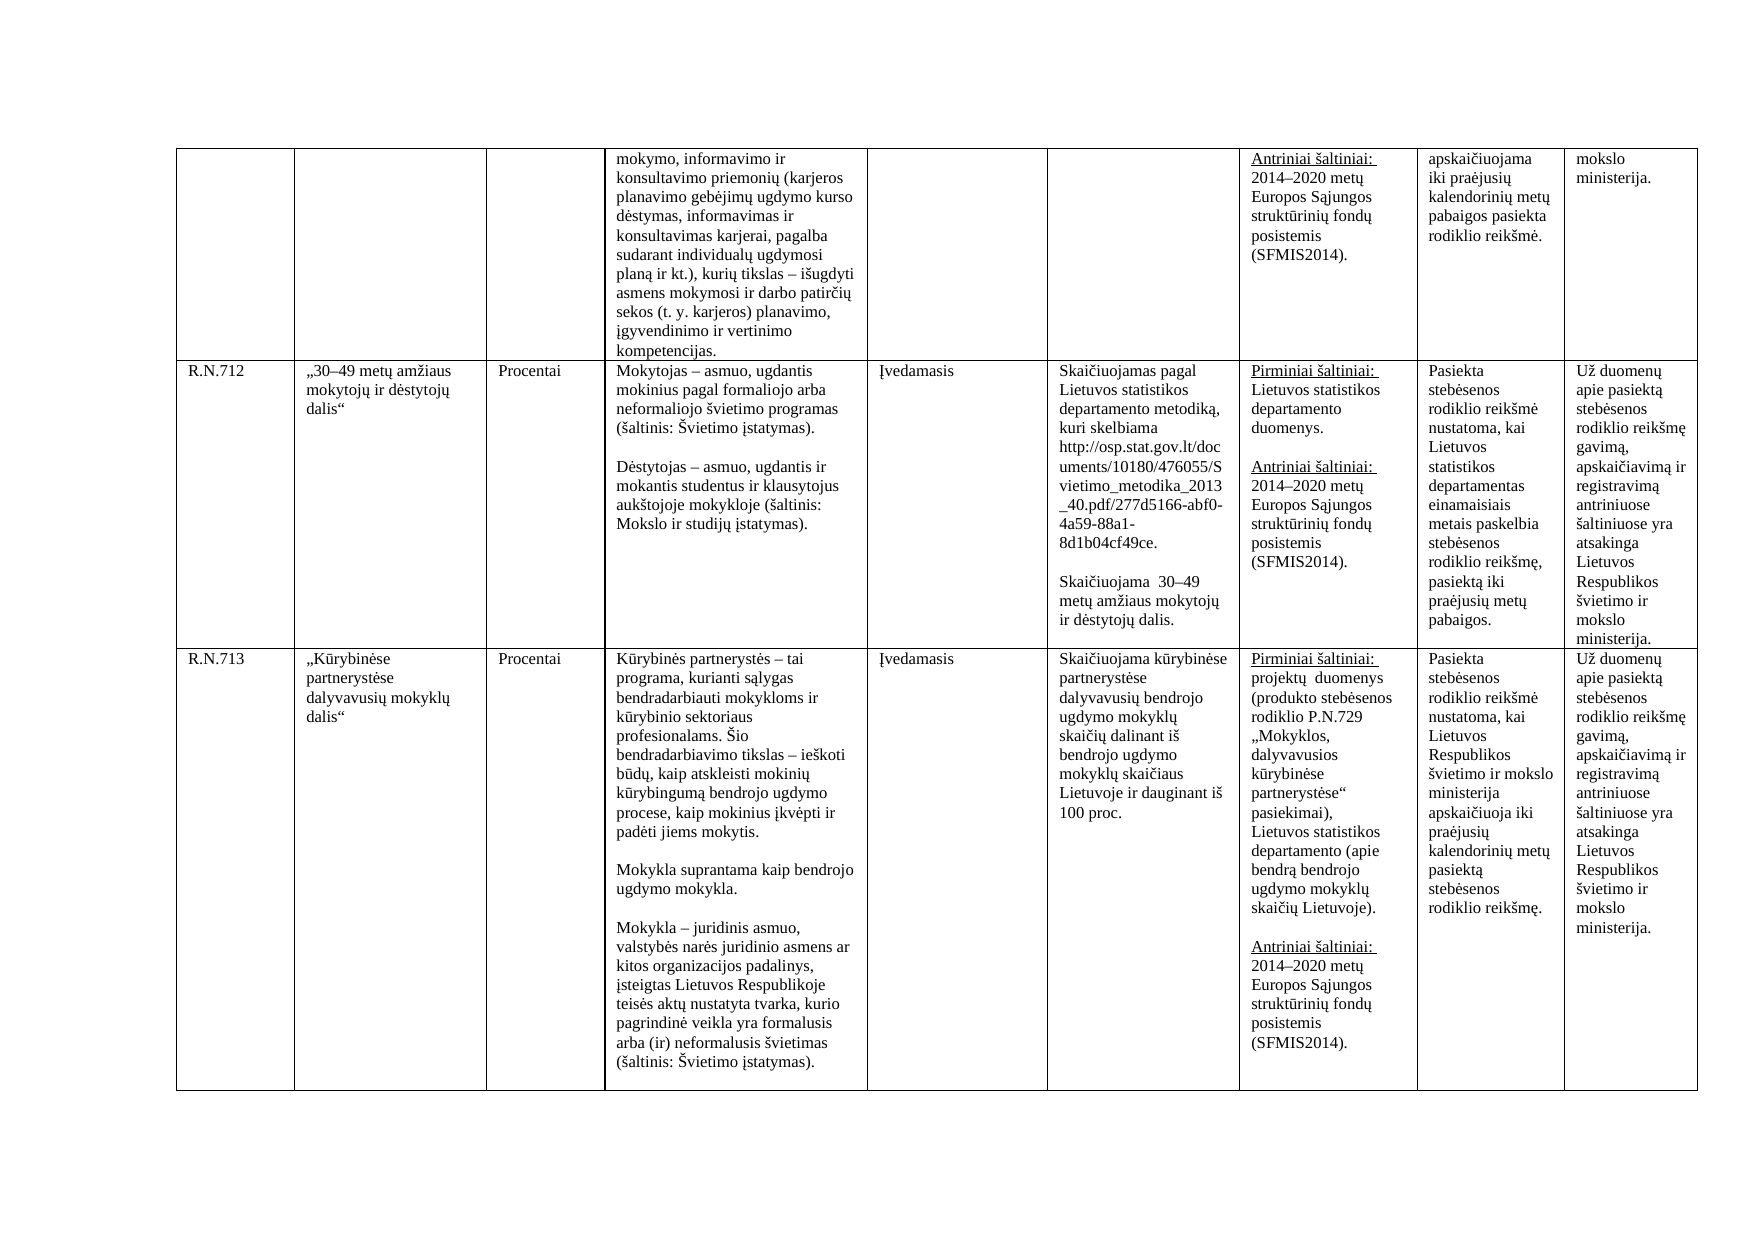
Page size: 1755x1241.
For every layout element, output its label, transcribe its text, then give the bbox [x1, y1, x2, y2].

table_cell „Kūrybinėse partnerystėse dalyvavusių mokyklų dalis“ [295, 649, 486, 1090]
table_cell Pirminiai šaltiniai: Lietuvos statistikos departamento duomenys. Antriniai šaltiniai: 2014–2020 metų Europos Sąjungos struktūrinių fondų posistemis (SFMIS2014). [1240, 361, 1417, 648]
table_cell apskaičiuojama iki praėjusių kalendorinių metų pabaigos pasiekta rodiklio reikšmė. [1418, 149, 1564, 359]
table_cell Pasiekta stebėsenos rodiklio reikšmė nustatoma, kai Lietuvos Respublikos švietimo ir mokslo ministerija apskaičiuoja iki praėjusių kalendorinių metų pasiektą stebėsenos rodiklio reikšmę. [1418, 649, 1564, 1090]
table_cell Pasiekta stebėsenos rodiklio reikšmė nustatoma, kai Lietuvos statistikos departamentas einamaisiais metais paskelbia stebėsenos rodiklio reikšmę, pasiektą iki praėjusių metų pabaigos. [1418, 361, 1564, 648]
table_cell [177, 149, 294, 359]
table_cell Skaičiuojamas pagal Lietuvos statistikos departamento metodiką, kuri skelbiama http://osp.stat.gov.lt/documents/10180/476055/Svietimo_metodika_2013_40.pdf/277d5166-abf0-4a59-88a1-8d1b04cf49ce. Skaičiuojama 30–49 metų amžiaus mokytojų ir dėstytojų dalis. [1048, 361, 1239, 648]
table_cell Procentai [487, 649, 604, 1090]
table_cell Pirminiai šaltiniai: projektų duomenys (produkto stebėsenos rodiklio P.N.729 „Mokyklos, dalyvavusios kūrybinėse partnerystėse“ pasiekimai), Lietuvos statistikos departamento (apie bendrą bendrojo ugdymo mokyklų skaičių Lietuvoje). Antriniai šaltiniai: 2014–2020 metų Europos Sąjungos struktūrinių fondų posistemis (SFMIS2014). [1240, 649, 1417, 1090]
table_cell „30–49 metų amžiaus mokytojų ir dėstytojų dalis“ [295, 361, 486, 648]
table_cell Skaičiuojama kūrybinėse partnerystėse dalyvavusių bendrojo ugdymo mokyklų skaičių dalinant iš bendrojo ugdymo mokyklų skaičiaus Lietuvoje ir dauginant iš 100 proc. [1048, 649, 1239, 1090]
table_cell Kūrybinės partnerystės – tai programa, kurianti sąlygas bendradarbiauti mokykloms ir kūrybinio sektoriaus profesionalams. Šio bendradarbiavimo tikslas – ieškoti būdų, kaip atskleisti mokinių kūrybingumą bendrojo ugdymo procese, kaip mokinius įkvėpti ir padėti jiems mokytis. Mokykla suprantama kaip bendrojo ugdymo mokykla. Mokykla – juridinis asmuo, valstybės narės juridinio asmens ar kitos organizacijos padalinys, įsteigtas Lietuvos Respublikoje teisės aktų nustatyta tvarka, kurio pagrindinė veikla yra formalusis arba (ir) neformalusis švietimas (šaltinis: Švietimo įstatymas). [606, 649, 867, 1090]
table_cell R.N.712 [177, 361, 294, 648]
table_cell mokslo ministerija. [1565, 149, 1697, 359]
table_cell R.N.713 [177, 649, 294, 1090]
table_cell [1048, 149, 1239, 359]
table_cell [868, 149, 1047, 359]
table_cell Mokytojas – asmuo, ugdantis mokinius pagal formaliojo arba neformaliojo švietimo programas (šaltinis: Švietimo įstatymas). Dėstytojas – asmuo, ugdantis ir mokantis studentus ir klausytojus aukštojoje mokykloje (šaltinis: Mokslo ir studijų įstatymas). [606, 361, 867, 648]
table_cell Antriniai šaltiniai: 2014–2020 metų Europos Sąjungos struktūrinių fondų posistemis (SFMIS2014). [1240, 149, 1417, 359]
table_cell Įvedamasis [868, 361, 1047, 648]
table_cell Už duomenų apie pasiektą stebėsenos rodiklio reikšmę gavimą, apskaičiavimą ir registravimą antriniuose šaltiniuose yra atsakinga Lietuvos Respublikos švietimo ir mokslo ministerija. [1565, 649, 1697, 1090]
table_cell Už duomenų apie pasiektą stebėsenos rodiklio reikšmę gavimą, apskaičiavimą ir registravimą antriniuose šaltiniuose yra atsakinga Lietuvos Respublikos švietimo ir mokslo ministerija. [1565, 361, 1697, 648]
table_cell mokymo, informavimo ir konsultavimo priemonių (karjeros planavimo gebėjimų ugdymo kurso dėstymas, informavimas ir konsultavimas karjerai, pagalba sudarant individualų ugdymosi planą ir kt.), kurių tikslas – išugdyti asmens mokymosi ir darbo patirčių sekos (t. y. karjeros) planavimo, įgyvendinimo ir vertinimo kompetencijas. [606, 149, 867, 359]
table_cell [295, 149, 486, 359]
table_cell Įvedamasis [868, 649, 1047, 1090]
table_cell [487, 149, 604, 359]
table_cell Procentai [487, 361, 604, 648]
